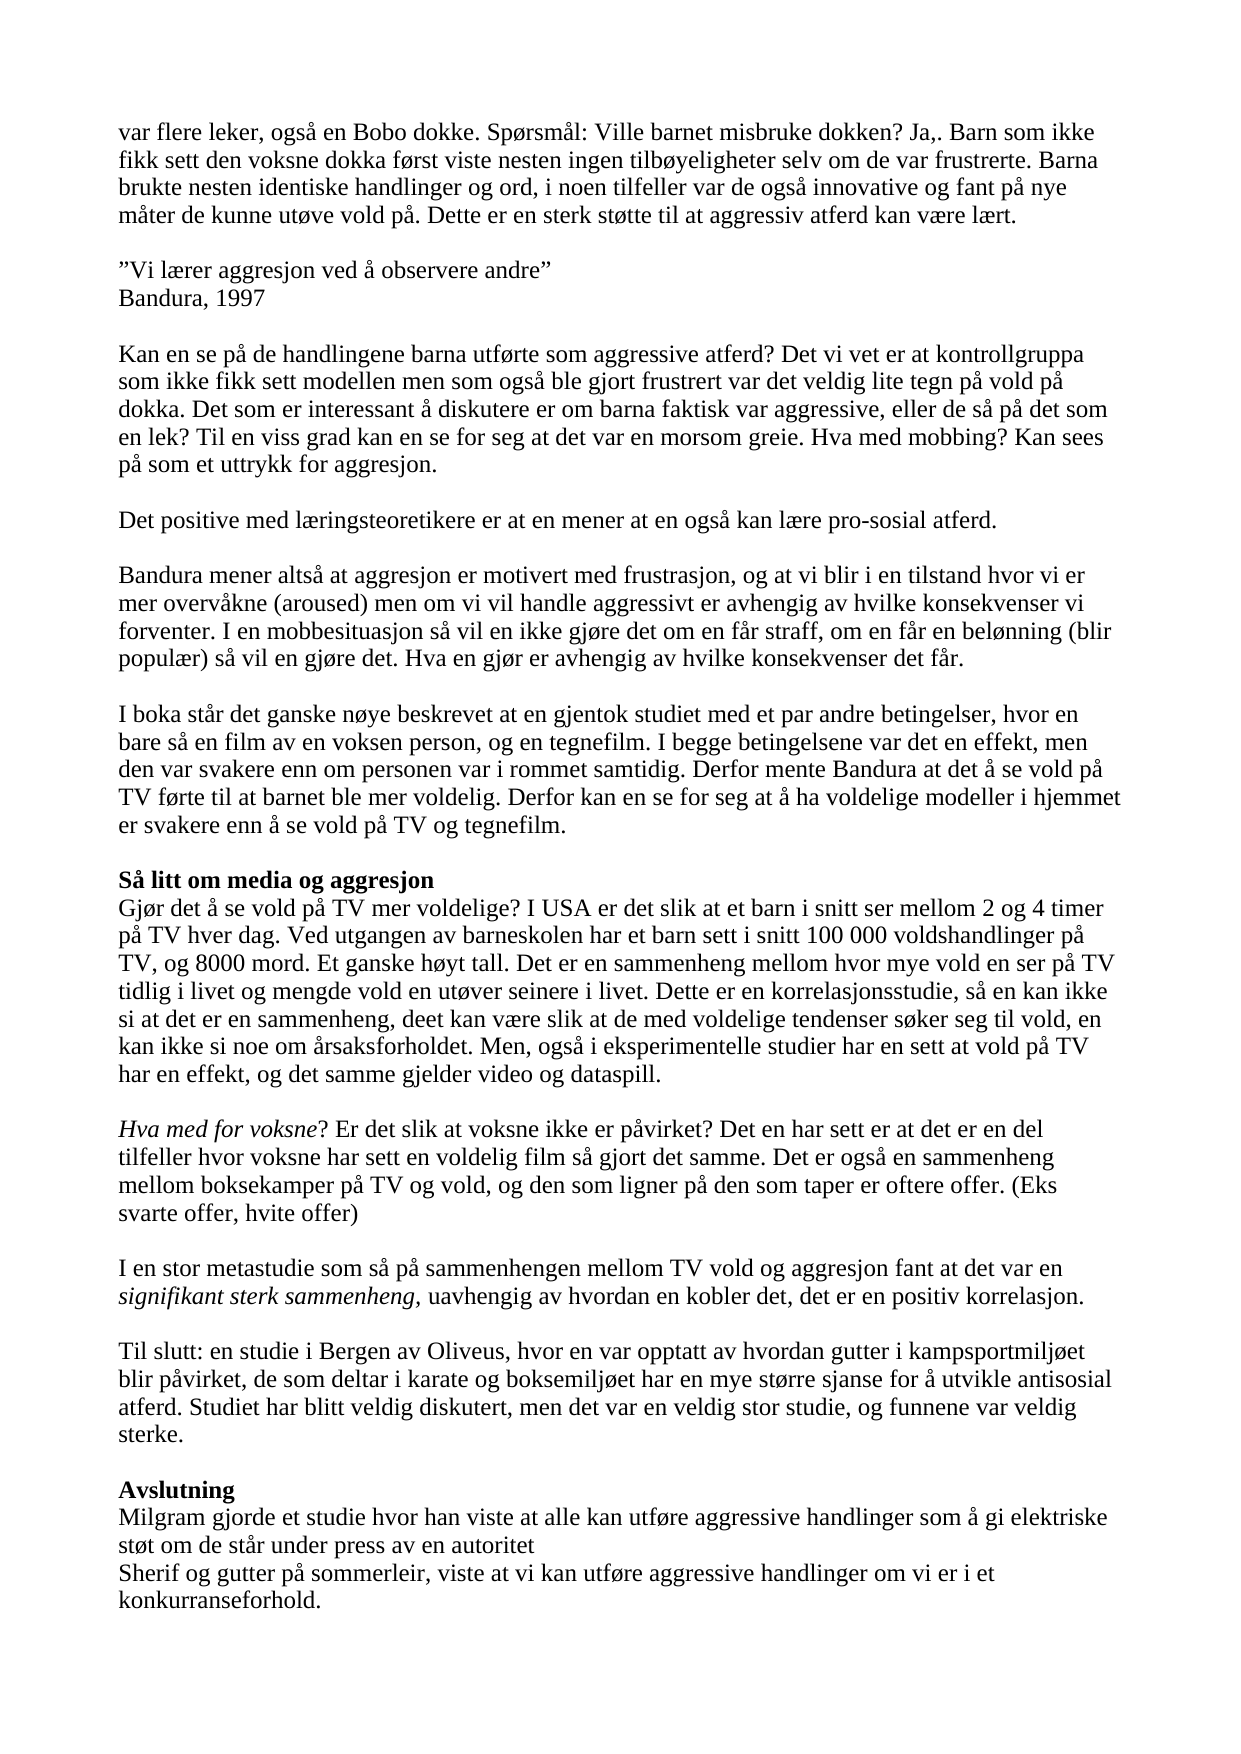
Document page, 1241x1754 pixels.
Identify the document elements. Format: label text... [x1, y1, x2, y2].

text I en stor metastudie som så på sammenhengen mellom TV vold og aggresjon fant at det var en signifikant sterk sammenheng, uavhengig av hvordan en kobler det, det er en positiv korrelasjon. [118, 1254, 1122, 1309]
text Avslutning [118, 1476, 1122, 1503]
text Sherif og gutter på sommerleir, viste at vi kan utføre aggressive handlinger om vi er i et konkurranseforhold. [118, 1559, 1122, 1614]
text Kan en se på de handlingene barna utførte som aggressive atferd? Det vi vet er at kontrollgruppa som ikke fikk sett modellen men som også ble gjort frustrert var det veldig lite tegn på vold på dokka. Det som er interessant å diskutere er om barna faktisk var aggressive, eller de så på det som en lek? Til en viss grad kan en se for seg at det var en morsom greie. Hva med mobbing? Kan sees på som et uttrykk for aggresjon. [118, 340, 1122, 478]
text ”Vi lærer aggresjon ved å observere andre” [118, 257, 1122, 284]
text var flere leker, også en Bobo dokke. Spørsmål: Ville barnet misbruke dokken? Ja,. Barn som ikke fikk sett den voksne dokka først viste nesten ingen tilbøyeligheter selv om de var frustrerte. Barna brukte nesten identiske handlinger og ord, i noen tilfeller var de også innovative og fant på nye måter de kunne utøve vold på. Dette er en sterk støtte til at aggressiv atferd kan være lært. [118, 118, 1122, 229]
text Til slutt: en studie i Bergen av Oliveus, hvor en var opptatt av hvordan gutter i kampsportmiljøet blir påvirket, de som deltar i karate og boksemiljøet har en mye større sjanse for å utvikle antisosial atferd. Studiet har blitt veldig diskutert, men det var en veldig stor studie, og funnene var veldig sterke. [118, 1337, 1122, 1448]
text Bandura mener altså at aggresjon er motivert med frustrasjon, og at vi blir i en tilstand hvor vi er mer overvåkne (aroused) men om vi vil handle aggressivt er avhengig av hvilke konsekvenser vi forventer. I en mobbesituasjon så vil en ikke gjøre det om en får straff, om en får en belønning (blir populær) så vil en gjøre det. Hva en gjør er avhengig av hvilke konsekvenser det får. [118, 561, 1122, 672]
text Det positive med læringsteoretikere er at en mener at en også kan lære pro-sosial atferd. [118, 506, 1122, 534]
text Hva med for voksne? Er det slik at voksne ikke er påvirket? Det en har sett er at det er en del tilfeller hvor voksne har sett en voldelig film så gjort det samme. Det er også en sammenheng mellom boksekamper på TV og vold, og den som ligner på den som taper er oftere offer. (Eks svarte offer, hvite offer) [118, 1116, 1122, 1226]
text I boka står det ganske nøye beskrevet at en gjentok studiet med et par andre betingelser, hvor en bare så en film av en voksen person, og en tegnefilm. I begge betingelsene var det en effekt, men den var svakere enn om personen var i rommet samtidig. Derfor mente Bandura at det å se vold på TV førte til at barnet ble mer voldelig. Derfor kan en se for seg at å ha voldelige modeller i hjemmet er svakere enn å se vold på TV og tegnefilm. [118, 700, 1122, 838]
text Så litt om media og aggresjon [118, 866, 1122, 894]
text Milgram gjorde et studie hvor han viste at alle kan utføre aggressive handlinger som å gi elektriske støt om de står under press av en autoritet [118, 1503, 1122, 1559]
text Bandura, 1997 [118, 284, 1122, 312]
text Gjør det å se vold på TV mer voldelige? I USA er det slik at et barn i snitt ser mellom 2 og 4 timer på TV hver dag. Ved utgangen av barneskolen har et barn sett i snitt 100 000 voldshandlinger på TV, og 8000 mord. Et ganske høyt tall. Det er en sammenheng mellom hvor mye vold en ser på TV tidlig i livet og mengde vold en utøver seinere i livet. Dette er en korrelasjonsstudie, så en kan ikke si at det er en sammenheng, deet kan være slik at de med voldelige tendenser søker seg til vold, en kan ikke si noe om årsaksforholdet. Men, også i eksperimentelle studier har en sett at vold på TV har en effekt, og det samme gjelder video og dataspill. [118, 894, 1122, 1088]
